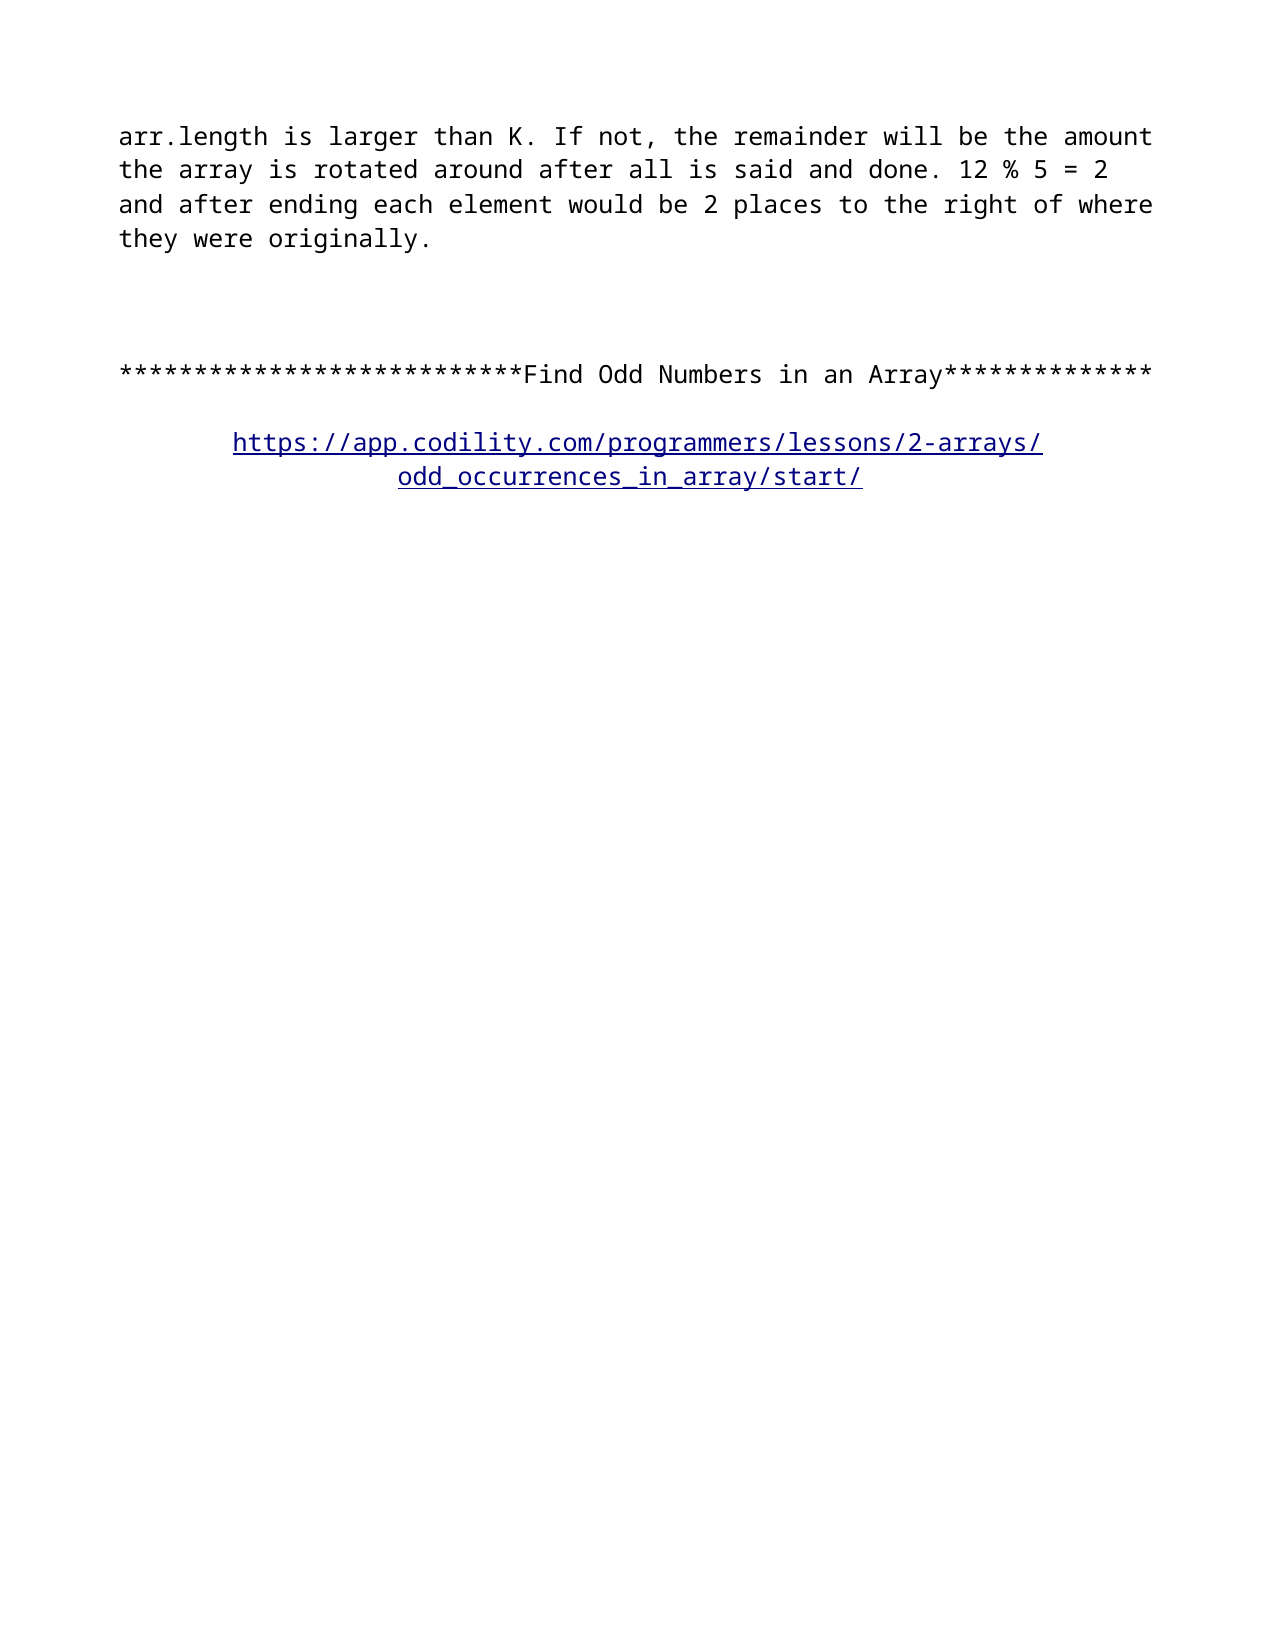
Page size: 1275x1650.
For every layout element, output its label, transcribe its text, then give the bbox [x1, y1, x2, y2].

text https://app.codility.com/programmers/lessons/2-arrays/odd_occurrences_in_array/start/ [118, 425, 1157, 493]
text ***************************Find Odd Numbers in an Array************** [118, 357, 1157, 391]
text arr.length is larger than K. If not, the remainder will be the amount the array is rotated around after all is said and done. 12 % 5 = 2 and after ending each element would be 2 places to the right of where they were originally. [118, 118, 1157, 254]
